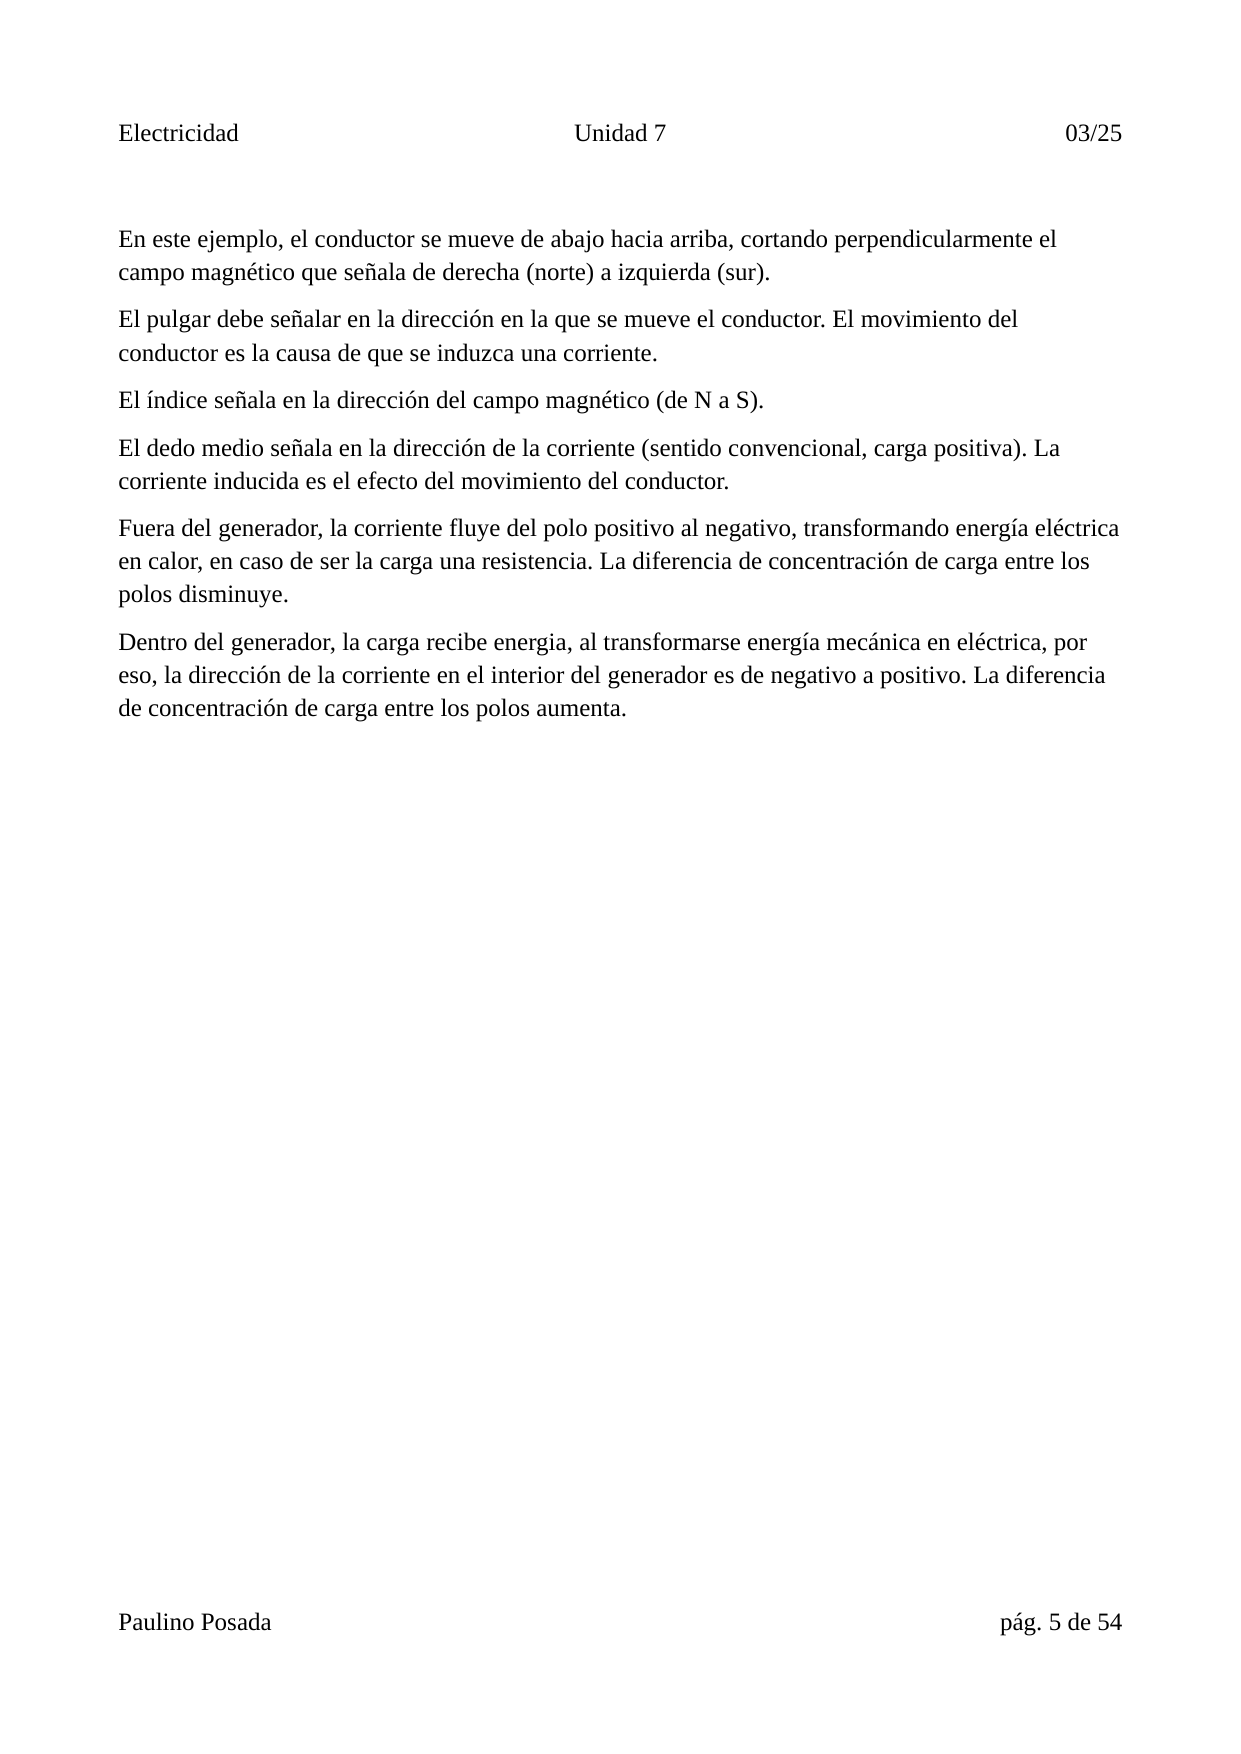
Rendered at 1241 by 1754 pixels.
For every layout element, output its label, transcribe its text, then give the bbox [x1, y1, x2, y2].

text Fuera del generador, la corriente fluye del polo positivo al negativo, transformando energía eléctrica en calor, en caso de ser la carga una resistencia. La diferencia de concentración de carga entre los polos disminuye. [118, 513, 1122, 608]
text El pulgar debe señalar en la dirección en la que se mueve el conductor. El movimiento del conductor es la causa de que se induzca una corriente. [118, 304, 1122, 366]
text El índice señala en la dirección del campo magnético (de N a S). [118, 385, 1122, 414]
text En este ejemplo, el conductor se mueve de abajo hacia arriba, cortando perpendicularmente el campo magnético que señala de derecha (norte) a izquierda (sur). [118, 224, 1122, 286]
text El dedo medio señala en la dirección de la corriente (sentido convencional, carga positiva). La corriente inducida es el efecto del movimiento del conductor. [118, 433, 1122, 494]
text Dentro del generador, la carga recibe energia, al transformarse energía mecánica en eléctrica, por eso, la dirección de la corriente en el interior del generador es de negativo a positivo. La diferencia de concentración de carga entre los polos aumenta. [118, 627, 1122, 722]
